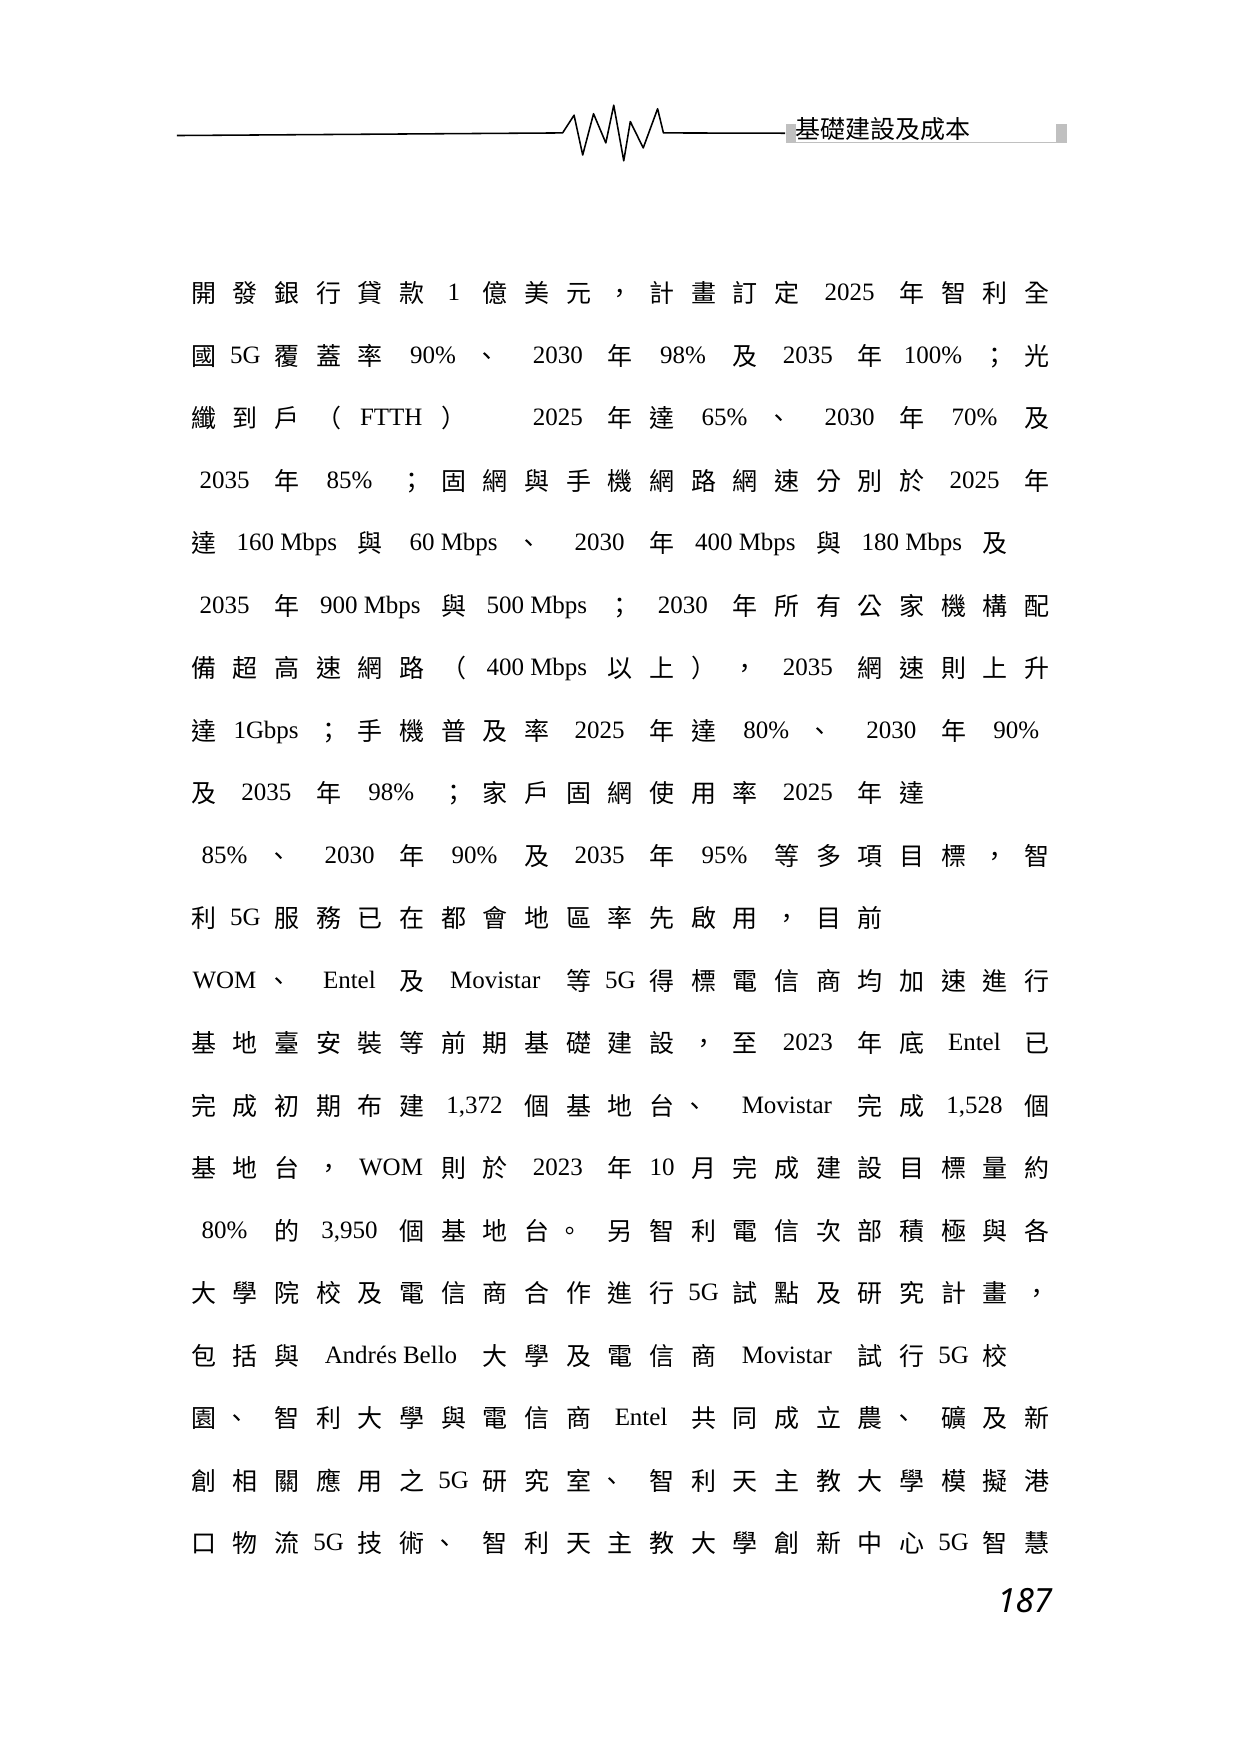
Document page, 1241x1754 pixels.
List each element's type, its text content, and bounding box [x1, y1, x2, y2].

text 開發銀行貸款1億美元，計畫訂定2025年智利全國5G覆蓋率90%、2030年98%及2035年100%；光纖到戶（FTTH） 2025年達65%、2030年70%及2035年85%；固網與手機網路網速分別於2025年達160 Mbps與60 Mbps、2030年400 Mbps與180 Mbps及2035年900 Mbps與500 Mbps；2030年所有公家機構配備超高速網路（400 Mbps以上），2035網速則上升達1Gbps；手機普及率2025年達80%、2030年90%及2035年98%；家戶固網使用率2025年達85%、2030年90%及2035年95%等多項目標，智利5G服務已在都會地區率先啟用，目前WOM、Entel及Movistar等5G得標電信商均加速進行基地臺安裝等前期基礎建設，至2023年底Entel已完成初期布建1,372個基地台、Movistar完成1,528個基地台，WOM則於2023年10月完成建設目標量約80%的3,950個基地台。另智利電信次部積極與各大學院校及電信商合作進行5G試點及研究計畫，包括與Andrés Bello大學及電信商Movistar試行5G校園、智利大學與電信商Entel共同成立農、礦及新創相關應用之5G研究室、智利天主教大學模擬港口物流5G技術、智利天主教大學創新中心5G智慧 [183, 250, 1058, 1563]
